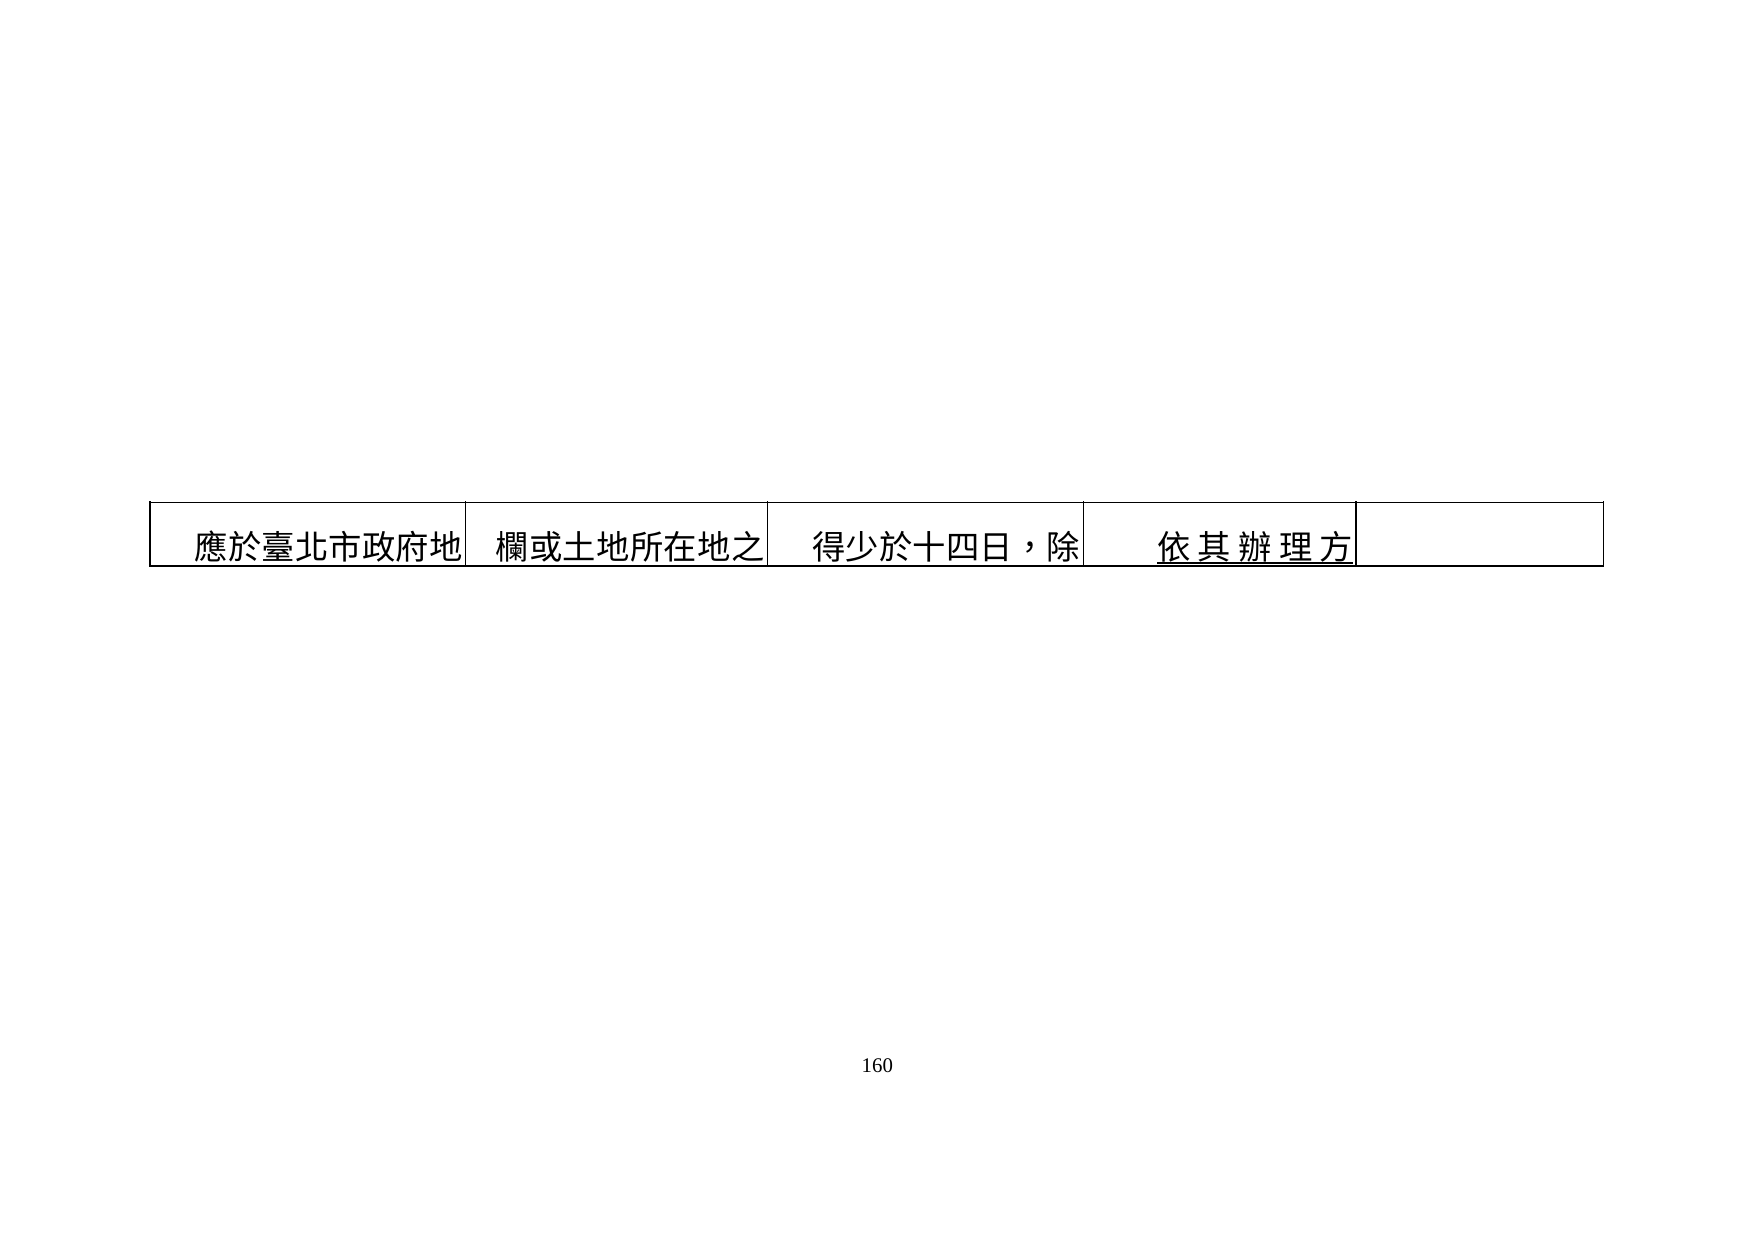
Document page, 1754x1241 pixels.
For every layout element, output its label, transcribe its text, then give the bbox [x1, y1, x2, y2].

table_cell 應於臺北市政府地 [151, 503, 465, 565]
table_cell [1357, 503, 1603, 565]
table_cell 欄或土地所在地之 [466, 503, 767, 565]
table_cell 得少於十四日，除 [768, 503, 1083, 565]
table_cell 依其辦理方 [1084, 503, 1355, 565]
